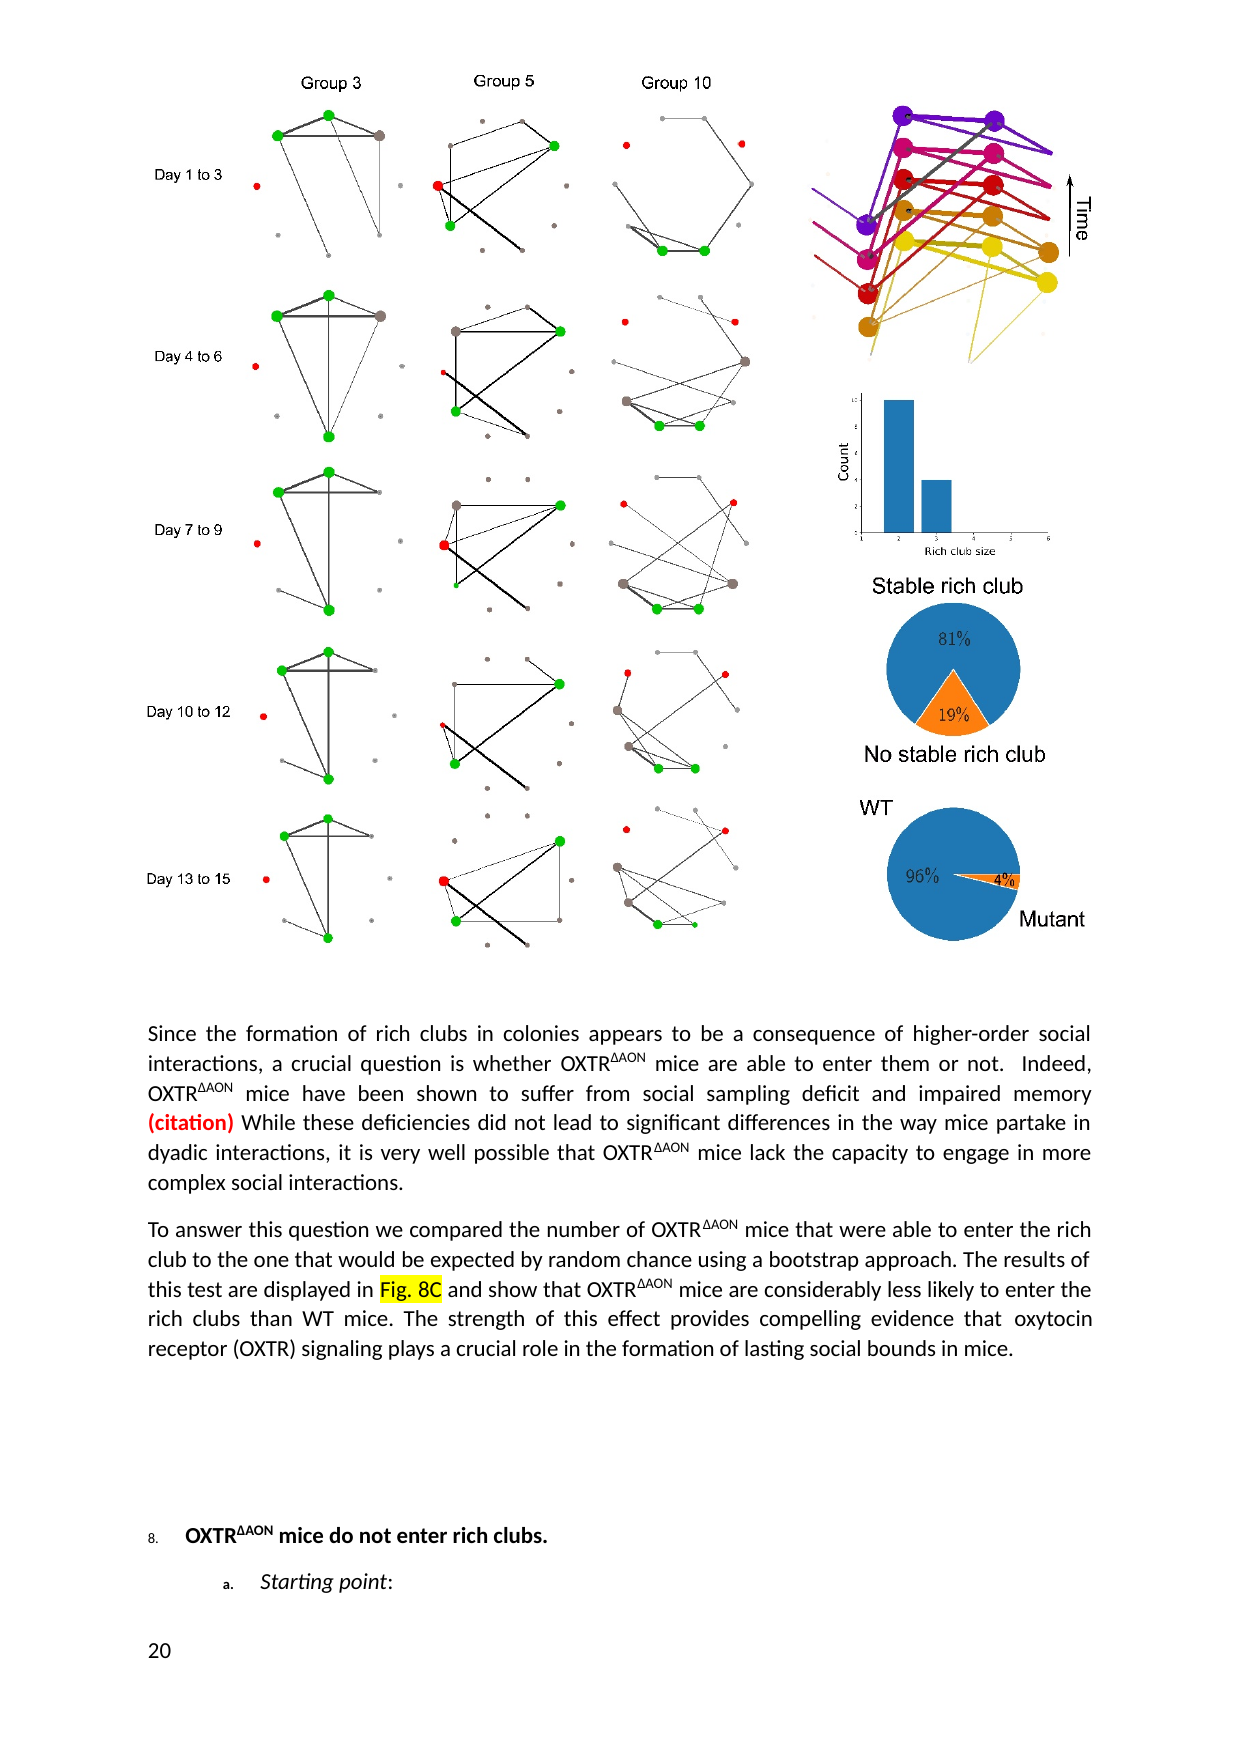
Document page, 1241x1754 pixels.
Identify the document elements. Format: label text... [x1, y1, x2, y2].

text Since the formation of rich clubs in colonies appears to be a consequence of higher-order social interactions, a crucial question is whether OXTRΔAON mice are able to enter them or not. Indeed, OXTRΔAON mice have been shown to suffer from social sampling deficit and impaired memory (citation) While these deficiencies did not lead to significant differences in the way mice partake in dyadic interactions, it is very well possible that OXTRΔAON mice lack the capacity to engage in more complex social interactions. [148, 1019, 1093, 1196]
text To answer this question we compared the number of OXTRΔAON mice that were able to enter the rich club to the one that would be expected by random chance using a bootstrap approach. The results of this test are displayed in Fig. 8C and show that OXTRΔAON mice are considerably less likely to enter the rich clubs than WT mice. The strength of this effect provides compelling evidence that oxytocin receptor (OXTR) signaling plays a crucial role in the formation of lasting social bounds in mice. [148, 1215, 1093, 1362]
list Starting point: [223, 1567, 1093, 1595]
list OXTRΔAON mice do not enter rich clubs. [148, 1521, 1093, 1549]
